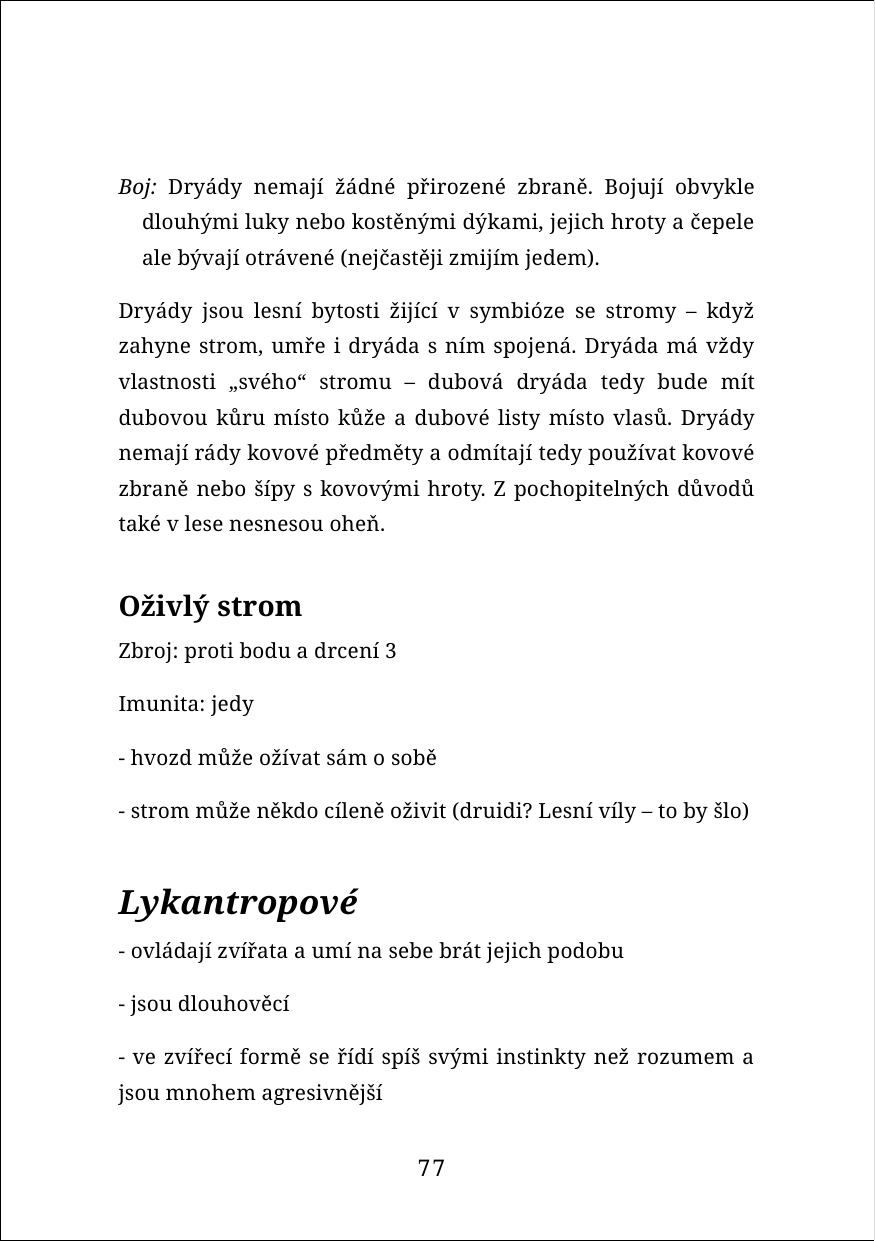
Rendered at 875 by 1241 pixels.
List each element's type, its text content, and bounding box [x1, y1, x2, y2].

text Zbroj: proti bodu a drcení 3 [118, 636, 756, 664]
text - hvozd může ožívat sám o sobě [118, 743, 756, 771]
text - ovládají zvířata a umí na sebe brát jejich podobu [118, 936, 756, 964]
text Boj: Dryády nemají žádné přirozené zbraně. Bojují obvykle dlouhými luky nebo kostěnými dýkami, jejich hroty a čepele ale bývají otrávené (nejčastěji zmijím jedem). [118, 172, 756, 271]
subtitle Lykantropové [118, 879, 756, 924]
text Dryády jsou lesní bytosti žijící v symbióze se stromy – když zahyne strom, umře i dryáda s ním spojená. Dryáda má vždy vlastnosti „svého“ stromu – dubová dryáda tedy bude mít dubovou kůru místo kůže a dubové listy místo vlasů. Dryády nemají rády kovové předměty a odmítají tedy používat kovové zbraně nebo šípy s kovovými hroty. Z pochopitelných důvodů také v lese nesnesou oheň. [118, 296, 756, 538]
text - strom může někdo cíleně oživit (druidi? Lesní víly – to by šlo) [118, 796, 756, 824]
text - jsou dlouhověcí [118, 989, 756, 1017]
subtitle Oživlý strom [118, 586, 756, 624]
text - ve zvířecí formě se řídí spíš svými instinkty než rozumem a jsou mnohem agresivnější [118, 1042, 756, 1106]
text Imunita: jedy [118, 689, 756, 718]
